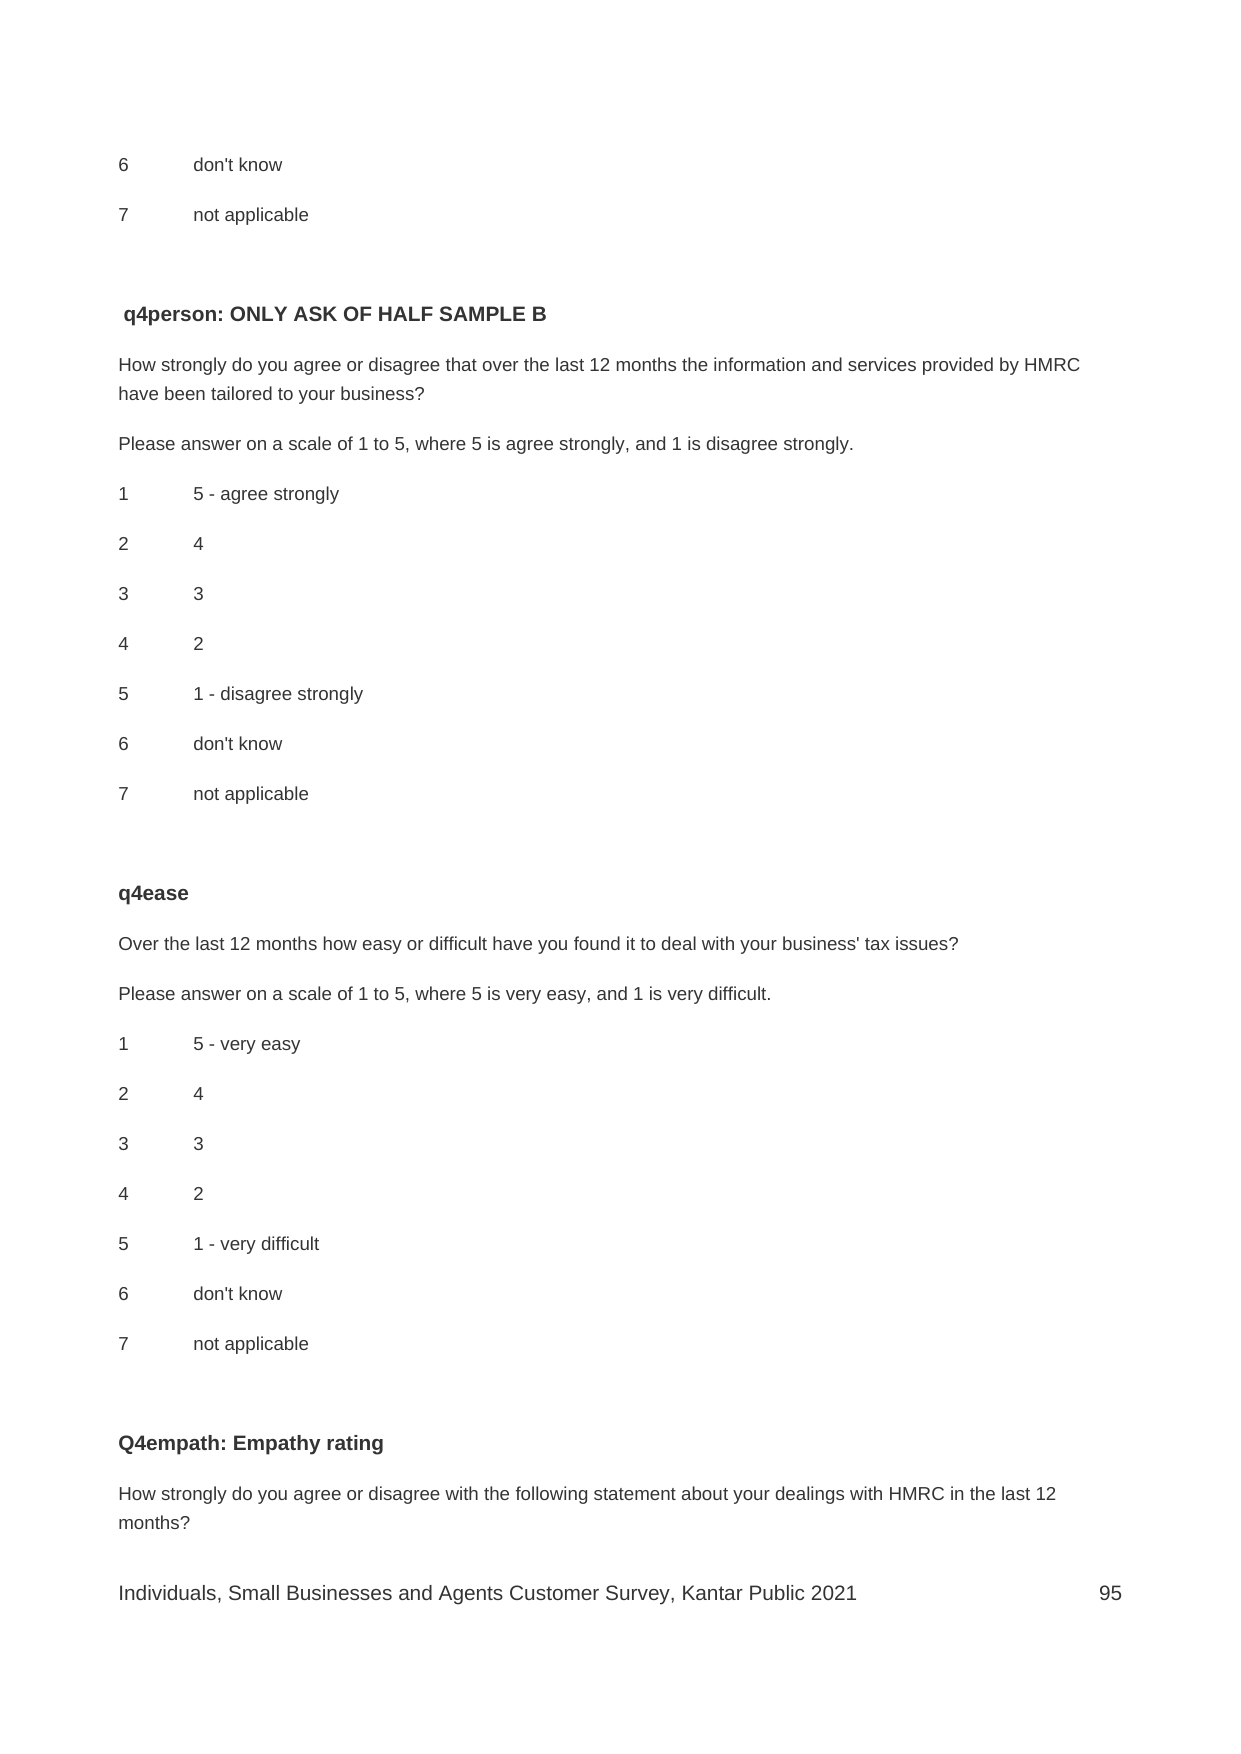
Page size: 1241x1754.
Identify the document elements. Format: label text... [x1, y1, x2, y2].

text 6 don't know [118, 1277, 1122, 1306]
text 1 5 - agree strongly [118, 477, 1122, 506]
text 5 1 - disagree strongly [118, 677, 1122, 706]
text How strongly do you agree or disagree with the following statement about your dealings with HMRC in the last 12 months? [118, 1477, 1122, 1535]
text How strongly do you agree or disagree that over the last 12 months the information and services provided by HMRC have been tailored to your business? [118, 348, 1122, 406]
text q4ease [118, 877, 1122, 906]
text 3 3 [118, 577, 1122, 606]
text Q4empath: Empathy rating [118, 1427, 1122, 1456]
text Please answer on a scale of 1 to 5, where 5 is agree strongly, and 1 is disagree strongly. [118, 427, 1122, 456]
text 7 not applicable [118, 1327, 1122, 1356]
text 1 5 - very easy [118, 1027, 1122, 1056]
text 4 2 [118, 1177, 1122, 1206]
text 3 3 [118, 1127, 1122, 1156]
text 2 4 [118, 527, 1122, 556]
text Please answer on a scale of 1 to 5, where 5 is very easy, and 1 is very difficult. [118, 977, 1122, 1006]
text q4person: ONLY ASK OF HALF SAMPLE B [118, 298, 1122, 327]
text 7 not applicable [118, 198, 1122, 227]
text 7 not applicable [118, 777, 1122, 806]
text 6 don't know [118, 727, 1122, 756]
text 6 don't know [118, 148, 1122, 177]
text 2 4 [118, 1077, 1122, 1106]
text Over the last 12 months how easy or difficult have you found it to deal with your business' tax issues? [118, 927, 1122, 956]
text 5 1 - very difficult [118, 1227, 1122, 1256]
text 4 2 [118, 627, 1122, 656]
